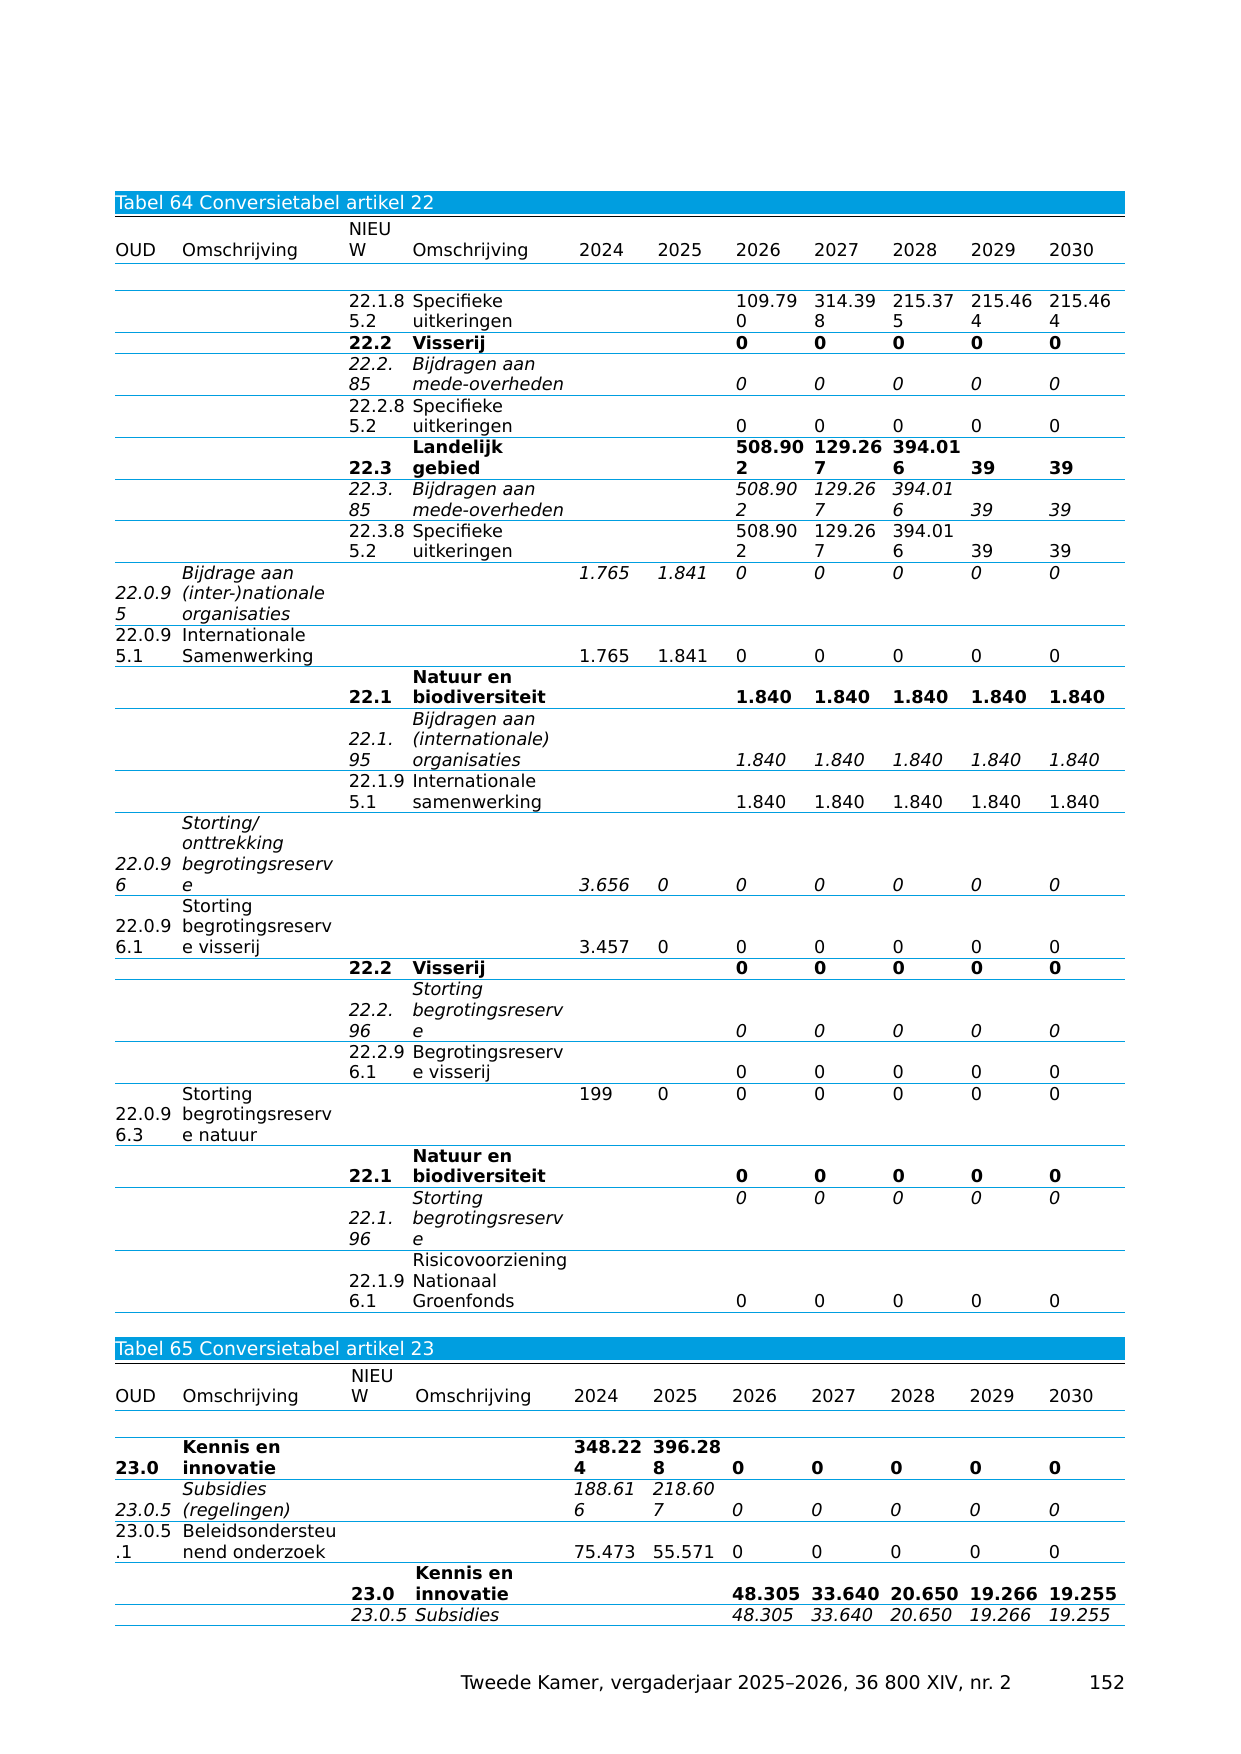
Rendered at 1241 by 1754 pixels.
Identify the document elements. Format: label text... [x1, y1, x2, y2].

table_cell 22.1 [346, 667, 409, 708]
table_cell 0 [733, 813, 811, 895]
table_cell 0 [1046, 959, 1125, 979]
table_cell 39 [1046, 521, 1125, 562]
table_cell [115, 396, 179, 437]
table_cell [733, 264, 811, 290]
table_cell [654, 771, 733, 812]
table_cell Risicovoorziening Nationaal Groenfonds [409, 1251, 576, 1312]
table_cell 0 [889, 896, 968, 958]
table_cell 0 [968, 1251, 1046, 1312]
table_cell 0 [1046, 1438, 1125, 1479]
table_cell [409, 813, 576, 895]
table_cell [409, 896, 576, 958]
table_cell 396.288 [650, 1438, 729, 1479]
table_cell [576, 521, 654, 562]
table_cell 0 [811, 626, 889, 666]
table_cell 0 [811, 1042, 889, 1083]
table_cell 2030 [1046, 217, 1125, 263]
table_cell [650, 1563, 729, 1604]
table_cell [576, 354, 654, 395]
table_cell [576, 1146, 654, 1187]
table_cell [179, 709, 346, 770]
table_cell 22.2.85 [346, 354, 409, 395]
table_cell [654, 1042, 733, 1083]
table_cell [966, 1411, 1046, 1437]
table_cell 0 [1046, 896, 1125, 958]
table_cell 394.016 [889, 438, 968, 478]
table_cell 0 [654, 896, 733, 958]
table_cell [576, 480, 654, 520]
table_cell [115, 1411, 179, 1437]
table_cell 1.840 [889, 771, 968, 812]
table_cell 1.840 [733, 667, 811, 708]
table_cell Visserij [409, 333, 576, 353]
table_cell 0 [733, 1188, 811, 1249]
table_cell 218.607 [650, 1480, 729, 1521]
table_cell [179, 354, 346, 395]
table_cell 2025 [654, 217, 733, 263]
table_cell 0 [968, 896, 1046, 958]
table_cell 22.1.96 [346, 1188, 409, 1249]
table_cell 0 [1046, 626, 1125, 666]
table_cell 19.266 [966, 1605, 1046, 1625]
table_cell 0 [811, 1084, 889, 1145]
table_cell [115, 438, 179, 478]
table_cell 129.267 [811, 480, 889, 520]
table_cell [115, 1563, 179, 1604]
table_cell [115, 1605, 179, 1625]
table_cell 39 [968, 438, 1046, 478]
table_cell Kennis en innovatie [412, 1563, 571, 1604]
table_cell 508.902 [733, 521, 811, 562]
table_cell 215.464 [1046, 291, 1125, 332]
table_cell 2024 [571, 1364, 650, 1410]
table_cell 0 [1046, 396, 1125, 437]
table_cell [889, 264, 968, 290]
table_cell 1.841 [654, 563, 733, 624]
table_cell [115, 480, 179, 520]
table_cell [887, 1411, 966, 1437]
table_cell [576, 264, 654, 290]
table_cell 1.840 [733, 771, 811, 812]
table_cell 0 [968, 1042, 1046, 1083]
table_cell [412, 1438, 571, 1479]
table_cell 0 [808, 1480, 887, 1521]
table_cell Omschrijving [179, 217, 346, 263]
table_cell [654, 396, 733, 437]
table_cell NIEUW [348, 1364, 412, 1410]
table_cell [412, 1480, 571, 1521]
table_cell 22.3.85 [346, 480, 409, 520]
table_cell 0 [811, 354, 889, 395]
table_cell 2024 [576, 217, 654, 263]
table_cell [115, 1042, 179, 1083]
table_cell [654, 1251, 733, 1312]
table_cell 0 [1046, 354, 1125, 395]
table_cell [968, 264, 1046, 290]
table_cell [654, 521, 733, 562]
table_cell [729, 1411, 808, 1437]
table_cell [115, 291, 179, 332]
table_cell 1.841 [654, 626, 733, 666]
table_cell 0 [733, 896, 811, 958]
table_cell [1046, 1411, 1125, 1437]
table_cell 0 [811, 563, 889, 624]
table_cell [346, 563, 409, 624]
table_cell 0 [968, 1146, 1046, 1187]
table_cell [576, 1042, 654, 1083]
table_cell 0 [733, 626, 811, 666]
table_cell [576, 333, 654, 353]
table_cell [179, 1146, 346, 1187]
table_cell Internationale samenwerking [409, 771, 576, 812]
table_cell [115, 521, 179, 562]
table_cell Subsidies (regelingen) [180, 1480, 348, 1521]
table_cell 0 [733, 1146, 811, 1187]
table_cell 188.616 [571, 1480, 650, 1521]
table_cell [576, 980, 654, 1041]
table_cell 0 [733, 563, 811, 624]
table_cell Landelijk gebied [409, 438, 576, 478]
table_cell 39 [968, 480, 1046, 520]
table_cell 2026 [733, 217, 811, 263]
table_cell [654, 264, 733, 290]
table_cell 0 [811, 1188, 889, 1249]
table_cell [811, 264, 889, 290]
table_cell 0 [966, 1438, 1046, 1479]
table_cell [346, 896, 409, 958]
table_cell 22.1.96.1 [346, 1251, 409, 1312]
table_cell 0 [1046, 1146, 1125, 1187]
table_cell [115, 264, 179, 290]
table_cell 19.255 [1046, 1605, 1125, 1625]
table_cell 0 [1046, 1251, 1125, 1312]
table_cell 0 [654, 1084, 733, 1145]
table_cell [115, 1251, 179, 1312]
table_cell [654, 333, 733, 353]
table_cell 0 [889, 813, 968, 895]
table_cell [179, 438, 346, 478]
table_cell 0 [1046, 1188, 1125, 1249]
table_cell 1.840 [968, 667, 1046, 708]
table_cell 22.0.96 [115, 813, 179, 895]
table_cell 348.224 [571, 1438, 650, 1479]
table_cell [115, 771, 179, 812]
table_cell 0 [968, 1084, 1046, 1145]
table_cell 0 [968, 813, 1046, 895]
table_cell Natuur en biodiversiteit [409, 1146, 576, 1187]
table_cell [179, 333, 346, 353]
table_cell 0 [889, 626, 968, 666]
table_cell 0 [968, 563, 1046, 624]
table_cell 314.398 [811, 291, 889, 332]
table_cell 0 [889, 1251, 968, 1312]
table_cell [179, 480, 346, 520]
table_cell 23.0 [348, 1563, 412, 1604]
table_cell 2028 [887, 1364, 966, 1410]
table_cell [180, 1411, 348, 1437]
table_cell 39 [1046, 480, 1125, 520]
table_cell [346, 626, 409, 666]
table_cell 0 [729, 1522, 808, 1562]
table_cell [115, 1146, 179, 1187]
table_cell 0 [887, 1438, 966, 1479]
table_cell [180, 1605, 348, 1625]
table_cell 0 [811, 1146, 889, 1187]
table_cell 22.2 [346, 959, 409, 979]
table_cell 0 [889, 980, 968, 1041]
table_cell Bijdragen aan (internationale) organisaties [409, 709, 576, 770]
table_cell 1.840 [733, 709, 811, 770]
table_cell 0 [733, 959, 811, 979]
table_cell 0 [733, 980, 811, 1041]
table_cell Storting begrotingsreserve visserij [179, 896, 346, 958]
table_cell 394.016 [889, 480, 968, 520]
table_cell Storting begrotingsreserve [409, 1188, 576, 1249]
table_cell [348, 1411, 412, 1437]
table_cell 1.840 [889, 709, 968, 770]
table_cell [346, 1084, 409, 1145]
table_cell 0 [808, 1522, 887, 1562]
table_cell 1.840 [1046, 709, 1125, 770]
table_cell [654, 667, 733, 708]
table_cell 19.266 [966, 1563, 1046, 1604]
table_cell 199 [576, 1084, 654, 1145]
table_cell [409, 264, 576, 290]
table_cell Specifieke uitkeringen [409, 521, 576, 562]
table_cell 1.840 [968, 771, 1046, 812]
table_cell 1.840 [889, 667, 968, 708]
table_cell 22.0.96.1 [115, 896, 179, 958]
table_cell 1.765 [576, 626, 654, 666]
table_cell 2029 [968, 217, 1046, 263]
table_cell 0 [968, 980, 1046, 1041]
table_cell [576, 291, 654, 332]
table_cell 215.464 [968, 291, 1046, 332]
table_cell [115, 1188, 179, 1249]
table_cell Bijdragen aan mede-overheden [409, 354, 576, 395]
table_cell 22.3 [346, 438, 409, 478]
table_cell [348, 1522, 412, 1562]
table_cell 2025 [650, 1364, 729, 1410]
table_cell 0 [889, 563, 968, 624]
table_cell 1.840 [811, 771, 889, 812]
table_cell [654, 480, 733, 520]
table_cell 33.640 [808, 1563, 887, 1604]
table_cell 0 [1046, 563, 1125, 624]
table_cell [576, 1188, 654, 1249]
table_cell Bijdrage aan (inter-)nationale organisaties [179, 563, 346, 624]
table_cell 0 [968, 959, 1046, 979]
table_cell Natuur en biodiversiteit [409, 667, 576, 708]
table_cell [179, 980, 346, 1041]
table_cell 48.305 [729, 1563, 808, 1604]
table_cell [576, 771, 654, 812]
table_cell [650, 1605, 729, 1625]
table_cell Kennis en innovatie [180, 1438, 348, 1479]
table_cell OUD [115, 217, 179, 263]
table_cell 0 [811, 813, 889, 895]
table_cell [179, 1188, 346, 1249]
table_cell [115, 980, 179, 1041]
table_cell [115, 667, 179, 708]
table_cell 0 [968, 354, 1046, 395]
table_cell 0 [889, 396, 968, 437]
table_cell [179, 291, 346, 332]
table_cell 22.0.95.1 [115, 626, 179, 666]
table_cell 0 [889, 1042, 968, 1083]
table_cell 394.016 [889, 521, 968, 562]
table_cell 0 [889, 333, 968, 353]
table_cell 39 [968, 521, 1046, 562]
table_cell 2026 [729, 1364, 808, 1410]
table_cell 22.1 [346, 1146, 409, 1187]
table_cell 1.840 [968, 709, 1046, 770]
table_cell 33.640 [808, 1605, 887, 1625]
table_cell [179, 396, 346, 437]
table_cell 508.902 [733, 438, 811, 478]
table_cell [654, 291, 733, 332]
table_cell [571, 1605, 650, 1625]
table_cell 0 [1046, 333, 1125, 353]
table_cell [179, 264, 346, 290]
table_cell 0 [887, 1522, 966, 1562]
table_cell Specifieke uitkeringen [409, 396, 576, 437]
table_cell 0 [811, 396, 889, 437]
table_cell 109.790 [733, 291, 811, 332]
table_cell [115, 333, 179, 353]
table_cell OUD [115, 1364, 179, 1410]
table_cell [179, 771, 346, 812]
table_cell 0 [968, 396, 1046, 437]
table_cell [808, 1411, 887, 1437]
table_cell [179, 667, 346, 708]
table_cell 129.267 [811, 521, 889, 562]
table_cell 0 [1046, 1042, 1125, 1083]
table_cell 39 [1046, 438, 1125, 478]
table_cell 0 [733, 354, 811, 395]
table_cell Visserij [409, 959, 576, 979]
table_cell 23.0.5 [348, 1605, 412, 1625]
table_cell 75.473 [571, 1522, 650, 1562]
table_cell 0 [1046, 1480, 1125, 1521]
table_cell 19.255 [1046, 1563, 1125, 1604]
table_cell 22.0.96.3 [115, 1084, 179, 1145]
table_cell [576, 1251, 654, 1312]
table_cell [115, 709, 179, 770]
table_cell [115, 959, 179, 979]
table_cell 0 [968, 333, 1046, 353]
table_cell [346, 813, 409, 895]
table_cell 0 [889, 1084, 968, 1145]
table_cell Storting begrotingsreserve [409, 980, 576, 1041]
table_cell 55.571 [650, 1522, 729, 1562]
table_cell 23.0.5.1 [115, 1522, 179, 1562]
table_cell [179, 1042, 346, 1083]
table_cell 1.840 [811, 667, 889, 708]
table_cell 0 [966, 1480, 1046, 1521]
table_cell 0 [733, 1084, 811, 1145]
table_cell 0 [729, 1438, 808, 1479]
table_cell [576, 667, 654, 708]
table_cell Internationale Samenwerking [179, 626, 346, 666]
table_cell 23.0.5 [115, 1480, 179, 1521]
table_cell 22.2.85.2 [346, 396, 409, 437]
table_cell 22.2.96 [346, 980, 409, 1041]
table_cell 1.840 [811, 709, 889, 770]
table_cell 20.650 [887, 1563, 966, 1604]
table_cell 0 [733, 1251, 811, 1312]
table_cell [576, 396, 654, 437]
table_cell 20.650 [887, 1605, 966, 1625]
table_cell 1.840 [1046, 771, 1125, 812]
table_cell 23.0 [115, 1438, 179, 1479]
table_cell 0 [654, 813, 733, 895]
table_cell [412, 1522, 571, 1562]
table_cell [571, 1411, 650, 1437]
table_cell 0 [889, 354, 968, 395]
table_cell 0 [887, 1480, 966, 1521]
table_cell 0 [811, 896, 889, 958]
table_cell [654, 980, 733, 1041]
table_cell 0 [968, 1188, 1046, 1249]
table_cell Beleidsondersteunend onderzoek [180, 1522, 348, 1562]
table_cell 0 [811, 959, 889, 979]
table_cell [348, 1438, 412, 1479]
table_cell 0 [733, 1042, 811, 1083]
table_cell 22.0.95 [115, 563, 179, 624]
table_cell 0 [733, 396, 811, 437]
table_cell [654, 354, 733, 395]
table_cell Storting begrotingsreserve natuur [179, 1084, 346, 1145]
table_cell 48.305 [729, 1605, 808, 1625]
table_cell 129.267 [811, 438, 889, 478]
table_cell 215.375 [889, 291, 968, 332]
table_cell 1.840 [1046, 667, 1125, 708]
table_cell [654, 438, 733, 478]
table_cell [115, 354, 179, 395]
table_cell 0 [808, 1438, 887, 1479]
table_cell Omschrijving [409, 217, 576, 263]
table_cell 0 [968, 626, 1046, 666]
table_cell 22.2 [346, 333, 409, 353]
table_cell 3.656 [576, 813, 654, 895]
table_cell 22.3.85.2 [346, 521, 409, 562]
table_cell [409, 563, 576, 624]
table_cell 0 [733, 333, 811, 353]
table_cell [180, 1563, 348, 1604]
table_cell [409, 1084, 576, 1145]
table_cell 0 [1046, 813, 1125, 895]
table_cell 22.1.85.2 [346, 291, 409, 332]
table_cell 0 [966, 1522, 1046, 1562]
table_cell 2030 [1046, 1364, 1125, 1410]
table_cell 0 [1046, 980, 1125, 1041]
table_cell 0 [811, 333, 889, 353]
table_cell [571, 1563, 650, 1604]
table_cell [654, 1146, 733, 1187]
table_cell [179, 1251, 346, 1312]
table_cell 0 [889, 1188, 968, 1249]
table_cell [576, 959, 654, 979]
table_cell Begrotingsreserve visserij [409, 1042, 576, 1083]
table_cell [409, 626, 576, 666]
table_cell [1046, 264, 1125, 290]
table_cell 2027 [808, 1364, 887, 1410]
table_cell 0 [811, 1251, 889, 1312]
table_cell [654, 1188, 733, 1249]
table_cell [346, 264, 409, 290]
table_cell Subsidies [412, 1605, 571, 1625]
table_cell Bijdragen aan mede-overheden [409, 480, 576, 520]
table_cell 2027 [811, 217, 889, 263]
table_cell 22.2.96.1 [346, 1042, 409, 1083]
table_cell 2029 [966, 1364, 1046, 1410]
table_cell 0 [1046, 1522, 1125, 1562]
table_cell 3.457 [576, 896, 654, 958]
table_cell 1.765 [576, 563, 654, 624]
table_cell [576, 438, 654, 478]
table_cell [348, 1480, 412, 1521]
table_cell [654, 959, 733, 979]
table_cell 22.1.95.1 [346, 771, 409, 812]
table_cell [576, 709, 654, 770]
table_cell [650, 1411, 729, 1437]
table_cell NIEUW [346, 217, 409, 263]
table_cell [179, 959, 346, 979]
table_cell Specifieke uitkeringen [409, 291, 576, 332]
table_cell 0 [889, 959, 968, 979]
table_cell 0 [1046, 1084, 1125, 1145]
table_cell [179, 521, 346, 562]
table_cell 0 [729, 1480, 808, 1521]
table_cell 0 [811, 980, 889, 1041]
table_cell 22.1.95 [346, 709, 409, 770]
table_cell [412, 1411, 571, 1437]
table_cell Omschrijving [180, 1364, 348, 1410]
table_cell 0 [889, 1146, 968, 1187]
table_cell 2028 [889, 217, 968, 263]
table_cell Omschrijving [412, 1364, 571, 1410]
table_cell Storting/onttrekking begrotingsreserve [179, 813, 346, 895]
table_cell [654, 709, 733, 770]
table_cell 508.902 [733, 480, 811, 520]
